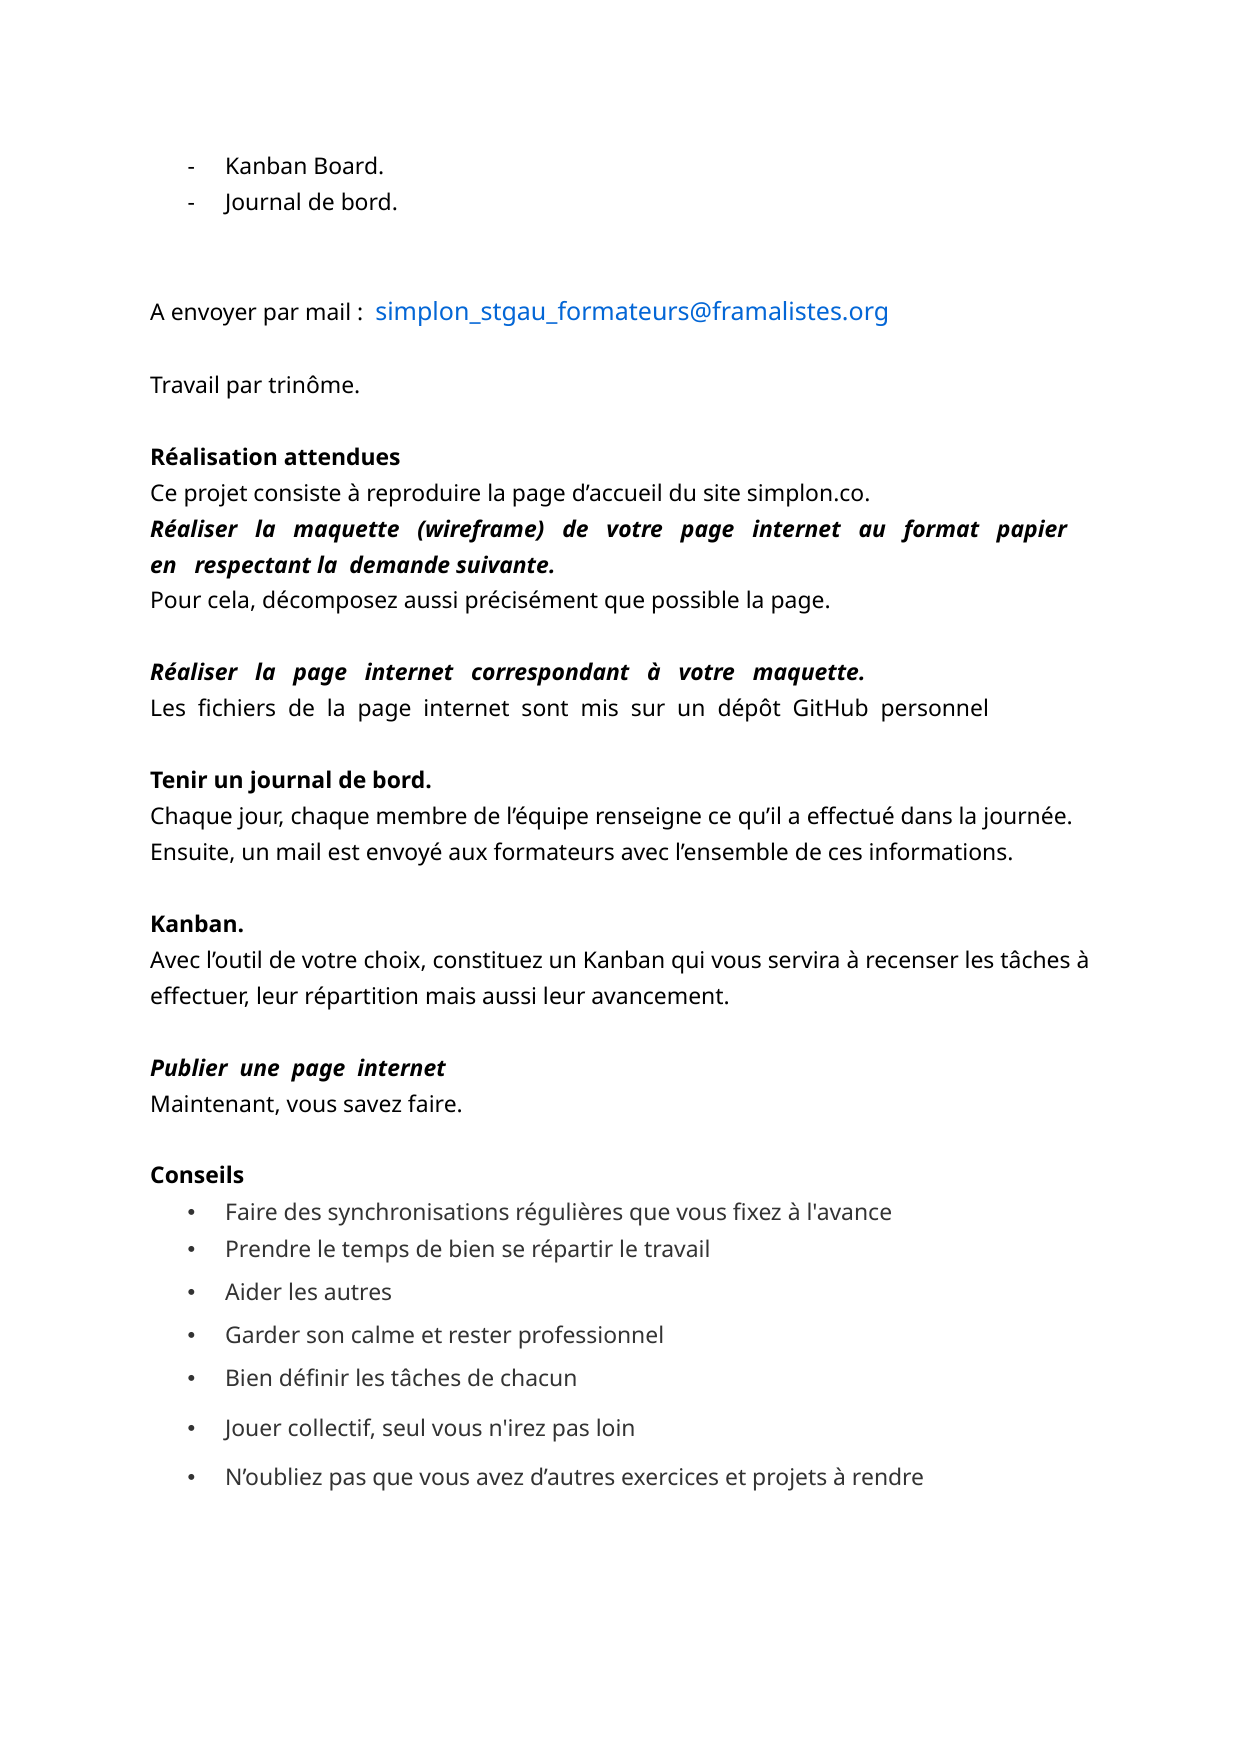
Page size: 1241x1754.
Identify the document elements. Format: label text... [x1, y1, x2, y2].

text Ce projet consiste à reproduire la page d’accueil du site simplon.co. [150, 477, 1090, 508]
text Travail par trinôme. [150, 369, 1090, 400]
list Jouer collectif, seul vous n'irez pas loin [187, 1412, 1090, 1443]
text Avec l’outil de votre choix, constituez un Kanban qui vous servira à recenser les tâches à effectuer, leur répartition mais aussi leur avancement. [150, 944, 1090, 1011]
text Maintenant, vous savez faire. [150, 1088, 1090, 1119]
text Les fichiers de la page internet sont mis sur un dépôt GitHub personnel [150, 692, 1090, 723]
text Réaliser la page internet correspondant à votre maquette. [150, 656, 1090, 688]
text Publier une page internet [150, 1052, 1090, 1083]
text Conseils [150, 1159, 1090, 1191]
list Faire des synchronisations régulières que vous fixez à l'avance [187, 1195, 1090, 1227]
text Réaliser la maquette (wireframe) de votre page internet au format papier en respectant la demande suivante. [150, 513, 1090, 580]
list Prendre le temps de bien se répartir le travail [187, 1233, 1090, 1264]
text Kanban. [150, 908, 1090, 939]
text A envoyer par mail : simplon_stgau_formateurs@framalistes.org [150, 294, 1090, 328]
text Réalisation attendues [150, 441, 1090, 472]
list N’oubliez pas que vous avez d’autres exercices et projets à rendre [187, 1461, 1090, 1492]
text Pour cela, décomposez aussi précisément que possible la page. [150, 584, 1090, 616]
list Aider les autres [187, 1276, 1090, 1307]
list Garder son calme et rester professionnel [187, 1319, 1090, 1350]
list Bien définir les tâches de chacun [187, 1362, 1090, 1393]
text Tenir un journal de bord. [150, 764, 1090, 795]
text Chaque jour, chaque membre de l’équipe renseigne ce qu’il a effectué dans la journée. Ensuite, un mail est envoyé aux formateurs avec l’ensemble de ces informations. [150, 800, 1090, 867]
list Journal de bord. [187, 186, 1090, 217]
list Kanban Board. [187, 150, 1090, 181]
